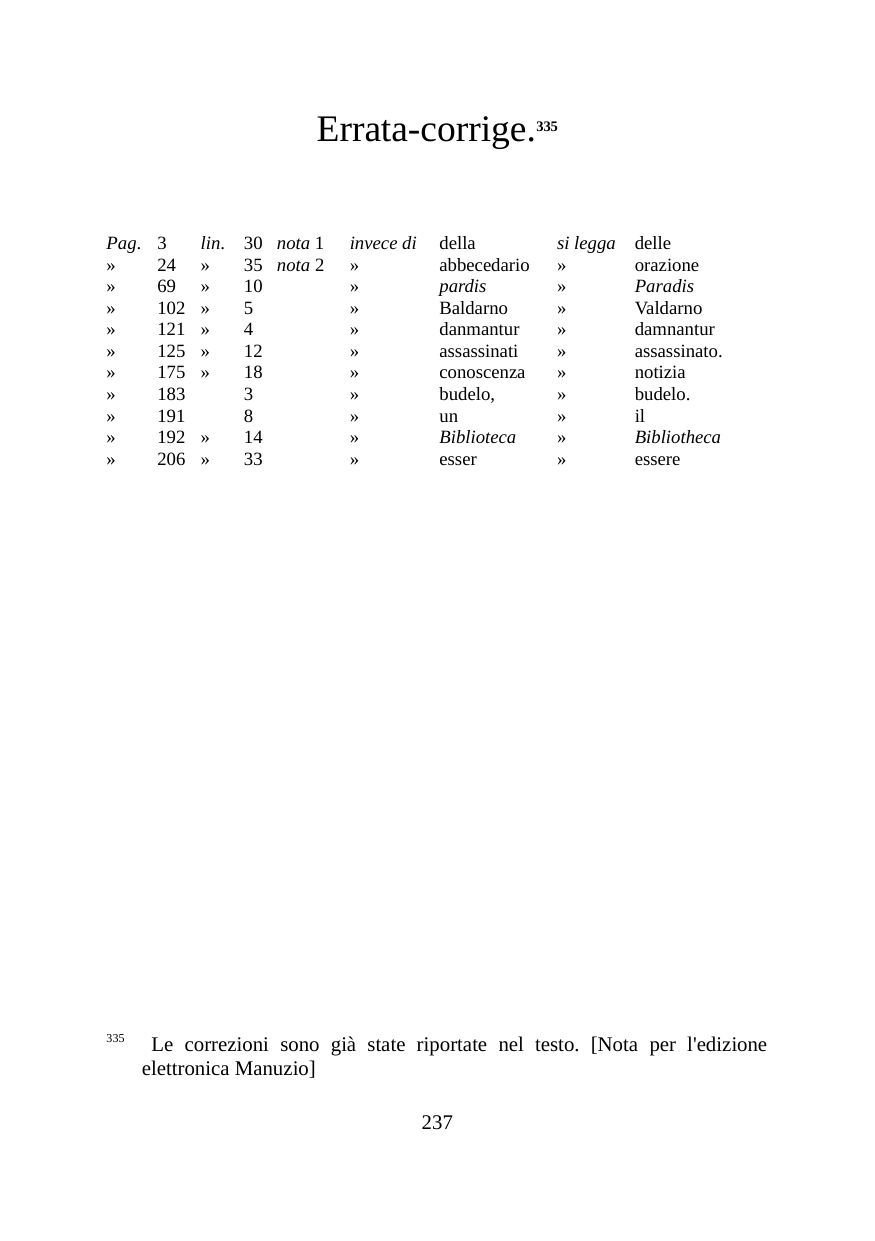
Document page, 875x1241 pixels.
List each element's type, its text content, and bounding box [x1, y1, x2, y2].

table_cell danmantur [439, 318, 557, 340]
table_cell [277, 361, 349, 383]
table_cell » [106, 318, 157, 340]
table_cell » [106, 254, 157, 275]
table_cell » [557, 275, 634, 297]
table_cell » [200, 318, 244, 340]
table_cell un [439, 405, 557, 426]
table_cell » [350, 383, 439, 404]
table_cell Biblioteca [439, 426, 557, 448]
table_cell » [200, 361, 244, 383]
table_cell [200, 405, 244, 426]
table_cell 35 [244, 254, 277, 275]
table_cell » [106, 297, 157, 318]
table_cell » [350, 297, 439, 318]
table_cell » [106, 383, 157, 404]
table_header della [439, 232, 557, 254]
table_cell » [106, 405, 157, 426]
table_cell 10 [244, 275, 277, 297]
table_cell » [557, 448, 634, 469]
table_cell » [106, 448, 157, 469]
subtitle Errata-corrige. [106, 106, 768, 149]
table_cell » [200, 297, 244, 318]
table_cell [277, 275, 349, 297]
table_cell [277, 297, 349, 318]
table_cell 191 [157, 405, 200, 426]
table_cell 192 [157, 426, 200, 448]
table_cell » [350, 426, 439, 448]
table_cell » [106, 275, 157, 297]
table_cell » [350, 448, 439, 469]
table_cell 121 [157, 318, 200, 340]
table_cell abbecedario [439, 254, 557, 275]
table_cell 5 [244, 297, 277, 318]
table_cell Valdarno [635, 297, 768, 318]
table_cell » [106, 361, 157, 383]
table_cell pardis [439, 275, 557, 297]
table_cell » [557, 318, 634, 340]
text Le correzioni sono già state riportate nel testo. [Nota per l'edizione elettronica Manuzio] [106, 1028, 768, 1080]
table_cell » [200, 448, 244, 469]
table_cell orazione [635, 254, 768, 275]
table_cell » [557, 426, 634, 448]
table_cell » [350, 318, 439, 340]
table_cell essere [635, 448, 768, 469]
table_cell nota 2 [277, 254, 349, 275]
table_cell » [350, 361, 439, 383]
table_cell assassinati [439, 340, 557, 361]
table_cell » [557, 361, 634, 383]
table_cell il [635, 405, 768, 426]
table_cell » [350, 254, 439, 275]
table_cell » [557, 405, 634, 426]
table_cell 33 [244, 448, 277, 469]
table_cell » [200, 426, 244, 448]
table_header delle [635, 232, 768, 254]
table_cell » [557, 297, 634, 318]
table_cell [200, 383, 244, 404]
table_cell budelo. [635, 383, 768, 404]
table_header 3 [157, 232, 200, 254]
table_cell [277, 340, 349, 361]
table_header invece di [350, 232, 439, 254]
table_cell [277, 426, 349, 448]
table_cell Bibliotheca [635, 426, 768, 448]
table_header si legga [557, 232, 634, 254]
table_cell 4 [244, 318, 277, 340]
table_header Pag. [106, 232, 157, 254]
table_cell 14 [244, 426, 277, 448]
table_header lin. [200, 232, 244, 254]
table_cell » [200, 275, 244, 297]
table_cell 125 [157, 340, 200, 361]
table_cell esser [439, 448, 557, 469]
table_cell » [106, 340, 157, 361]
table_cell 69 [157, 275, 200, 297]
table_cell assassinato. [635, 340, 768, 361]
table_cell budelo, [439, 383, 557, 404]
table_cell » [557, 254, 634, 275]
table_cell damnantur [635, 318, 768, 340]
table_cell 102 [157, 297, 200, 318]
table_cell [277, 448, 349, 469]
table_cell » [350, 340, 439, 361]
table_cell Baldarno [439, 297, 557, 318]
table_cell » [557, 383, 634, 404]
table_cell » [200, 254, 244, 275]
table_cell 206 [157, 448, 200, 469]
table_cell notizia [635, 361, 768, 383]
table_cell Paradis [635, 275, 768, 297]
table_cell » [106, 426, 157, 448]
table_cell conoscenza [439, 361, 557, 383]
table_cell 24 [157, 254, 200, 275]
table_cell [277, 405, 349, 426]
table_header 30 [244, 232, 277, 254]
table_cell 18 [244, 361, 277, 383]
table_cell 8 [244, 405, 277, 426]
table_cell 175 [157, 361, 200, 383]
table_cell » [200, 340, 244, 361]
table_header nota 1 [277, 232, 349, 254]
table_cell 12 [244, 340, 277, 361]
table_cell » [557, 340, 634, 361]
table_cell 3 [244, 383, 277, 404]
table_cell 183 [157, 383, 200, 404]
table_cell » [350, 275, 439, 297]
table_cell [277, 383, 349, 404]
table_cell » [350, 405, 439, 426]
table_cell [277, 318, 349, 340]
